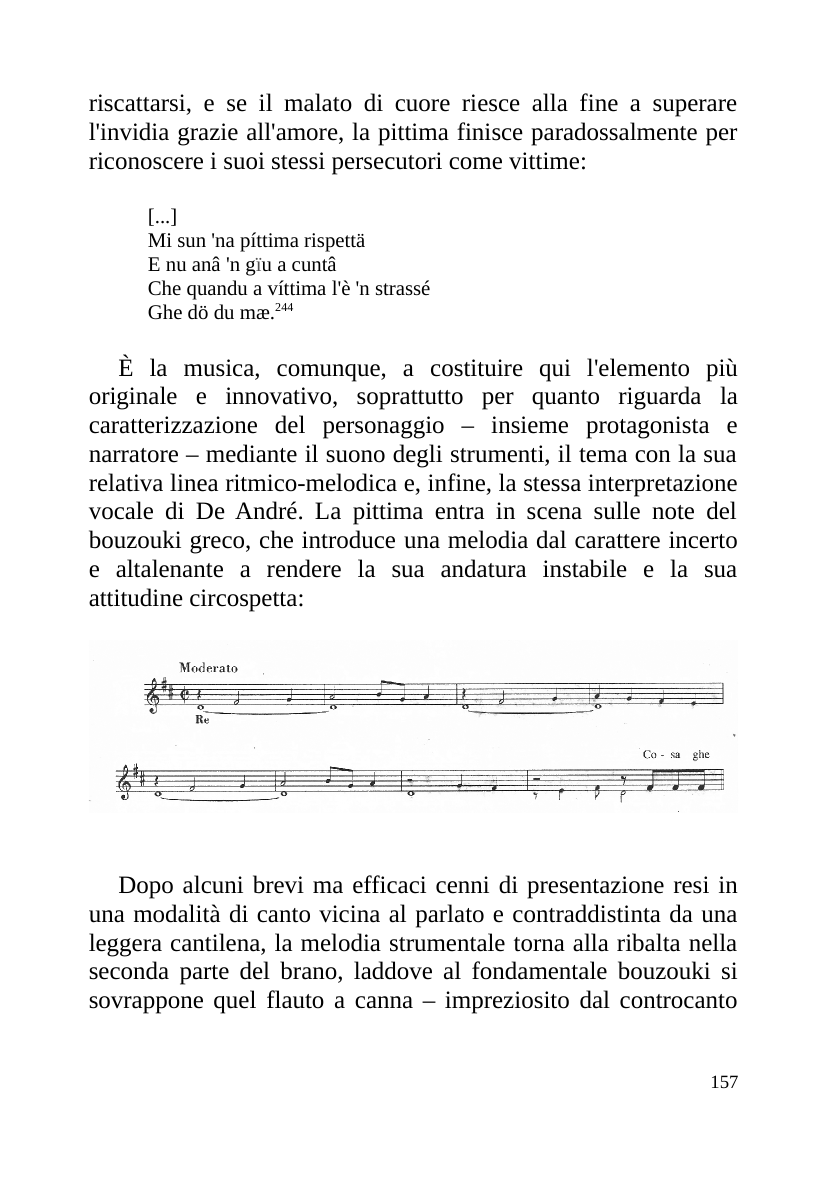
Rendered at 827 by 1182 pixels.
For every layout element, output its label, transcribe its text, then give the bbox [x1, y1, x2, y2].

text Ghe dö du mæ. [148, 300, 679, 324]
text riscattarsi, e se il malato di cuore riesce alla fine a superare l'invidia grazie all'amore, la pittima finisce paradossalmente per riconoscere i suoi stessi persecutori come vittime: [88, 88, 738, 175]
text Mi sun 'na píttima rispettä [148, 228, 679, 252]
text Dopo alcuni brevi ma efficaci cenni di presentazione resi in una modalità di canto vicina al parlato e contraddistinta da una leggera cantilena, la melodia strumentale torna alla ribalta nella seconda parte del brano, laddove al fondamentale bouzouki si sovrappone quel flauto a canna – impreziosito dal controcanto [88, 870, 738, 1014]
text [...] [148, 203, 679, 228]
text E nu anâ 'n gïu a cuntâ [148, 252, 679, 276]
picture [88, 640, 739, 813]
text Che quandu a víttima l'è 'n strassé [148, 276, 679, 300]
text È la musica, comunque, a costituire qui l'elemento più originale e innovativo, soprattutto per quanto riguarda la caratterizzazione del personaggio – insieme protagonista e narratore – mediante il suono degli strumenti, il tema con la sua relativa linea ritmico-melodica e, infine, la stessa interpretazione vocale di De André. La pittima entra in scena sulle note del bouzouki greco, che introduce una melodia dal carattere incerto e altalenante a rendere la sua andatura instabile e la sua attitudine circospetta: [88, 353, 738, 611]
